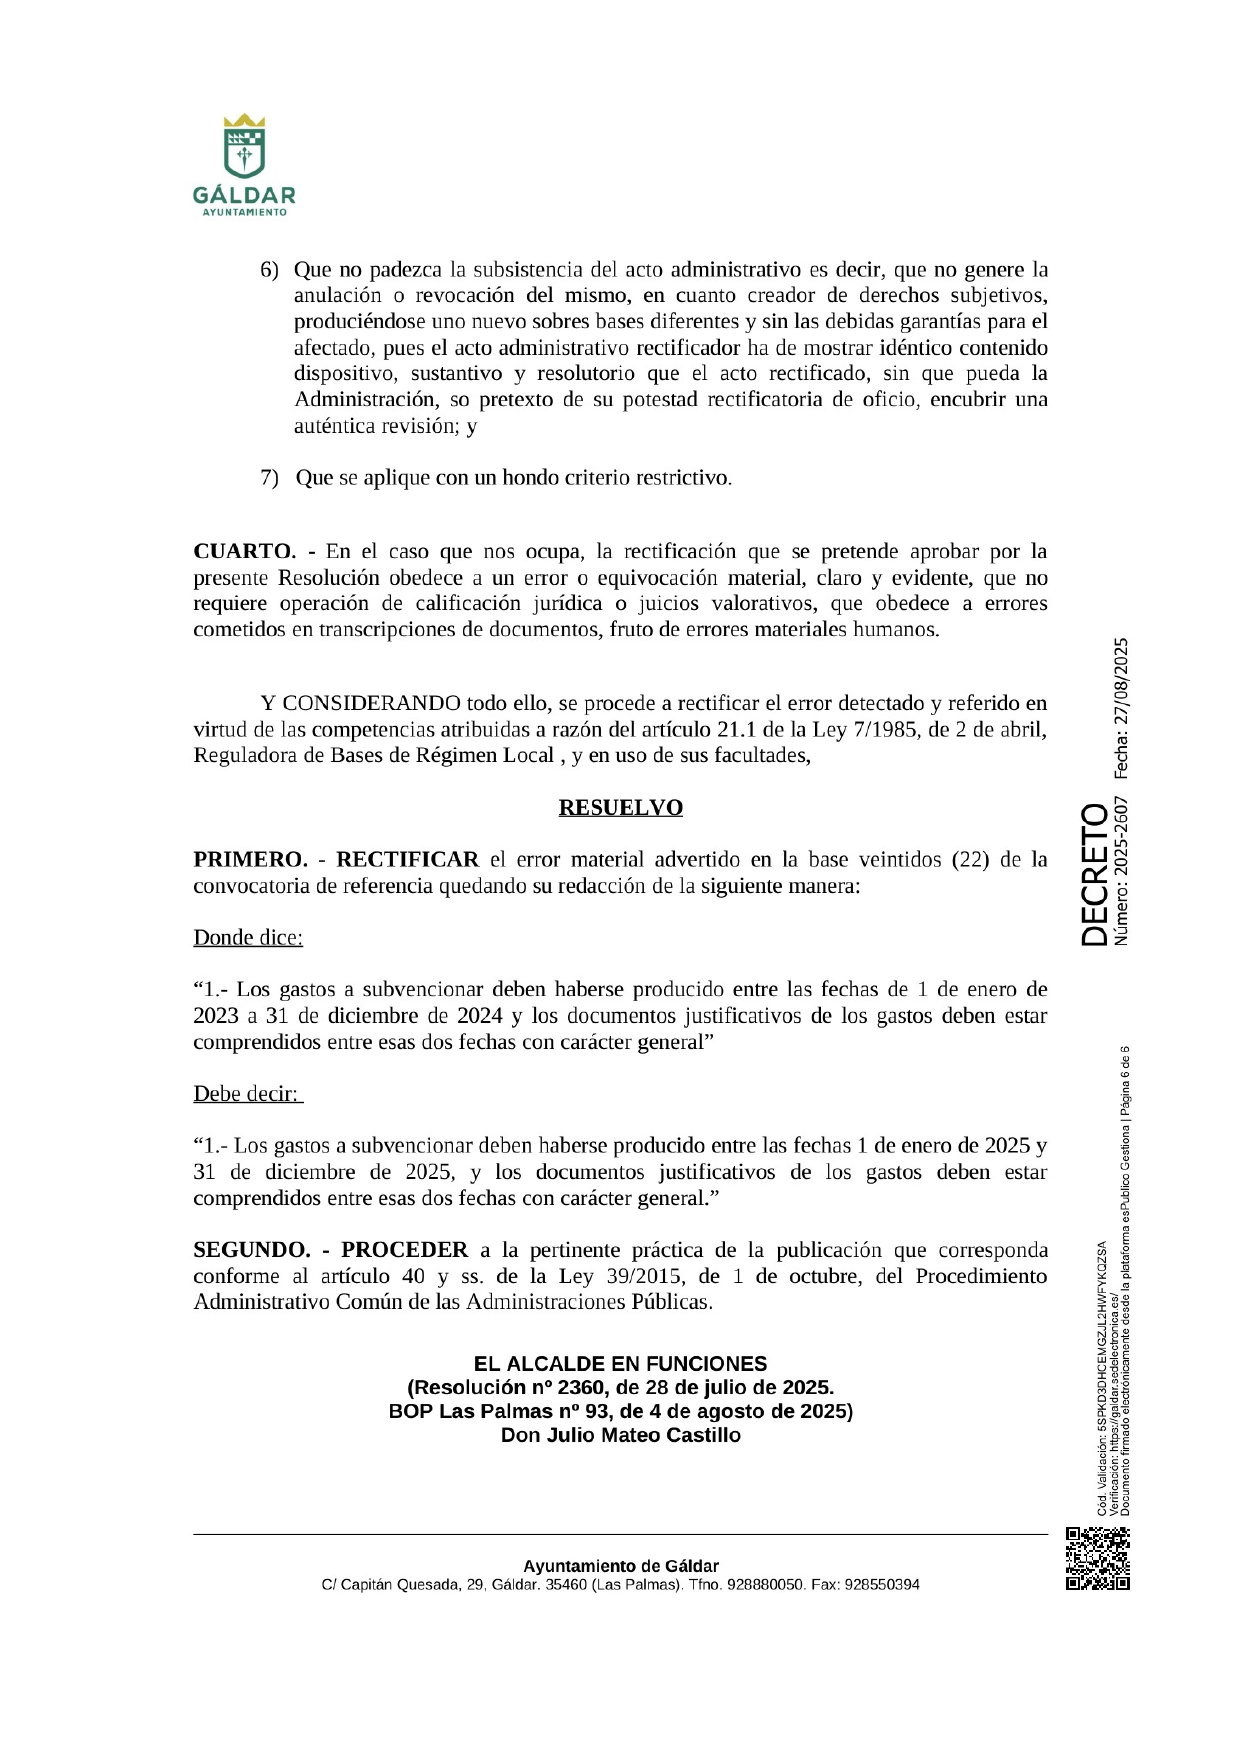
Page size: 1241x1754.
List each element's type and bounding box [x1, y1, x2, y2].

picture [59, 59, 1182, 1646]
